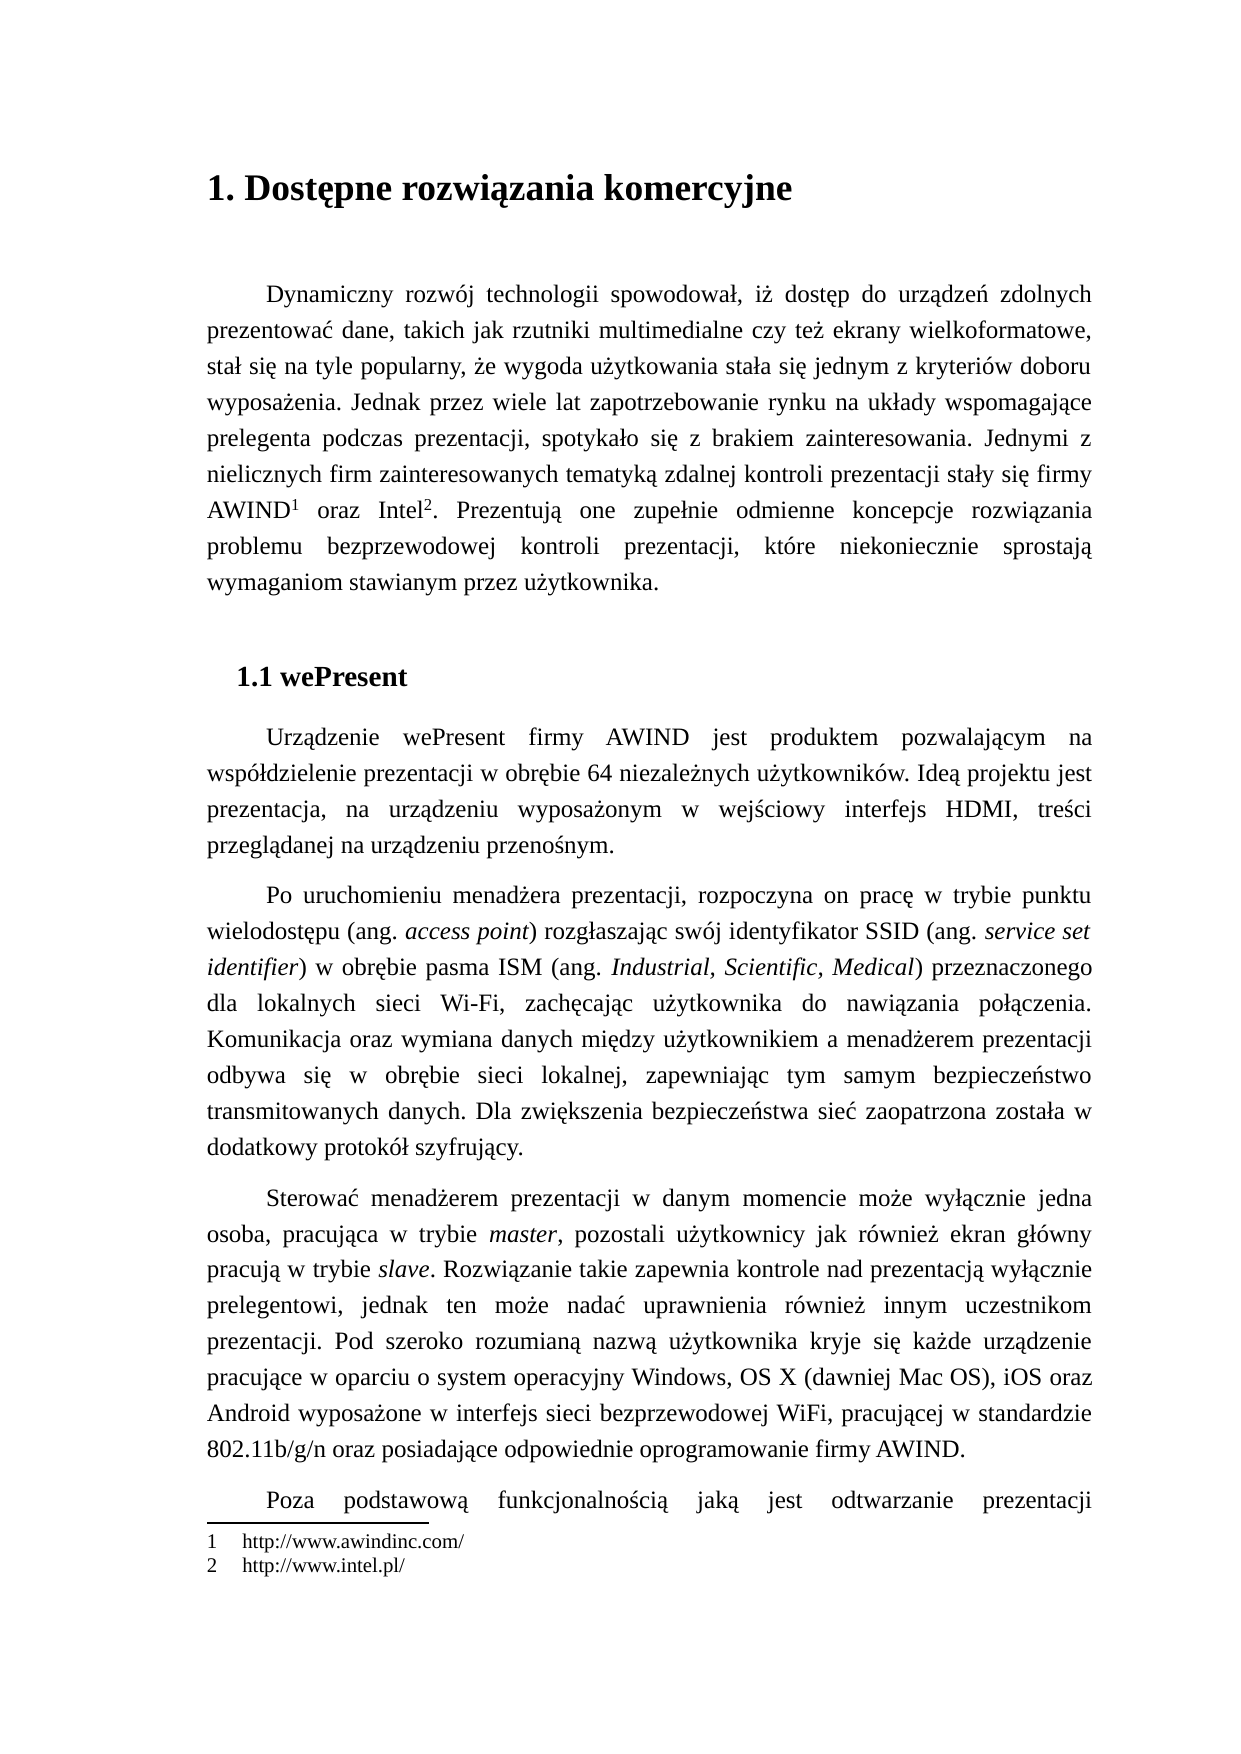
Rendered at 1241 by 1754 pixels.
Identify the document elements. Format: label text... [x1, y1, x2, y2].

text Sterować menadżerem prezentacji w danym momencie może wyłącznie jedna osoba, pracująca w trybie master, pozostali użytkownicy jak również ekran główny pracują w trybie slave. Rozwiązanie takie zapewnia kontrole nad prezentacją wyłącznie prelegentowi, jednak ten może nadać uprawnienia również innym uczestnikom prezentacji. Pod szeroko rozumianą nazwą użytkownika kryje się każde urządzenie pracujące w oparciu o system operacyjny Windows, OS X (dawniej Mac OS), iOS oraz Android wyposażone w interfejs sieci bezprzewodowej WiFi, pracującej w standardzie 802.11b/g/n oraz posiadające odpowiednie oprogramowanie firmy AWIND. [207, 1183, 1093, 1463]
subtitle 1.1 wePresent [207, 659, 1093, 692]
text Po uruchomieniu menadżera prezentacji, rozpoczyna on pracę w trybie punktu wielodostępu (ang. access point) rozgłaszając swój identyfikator SSID (ang. service set identifier) w obrębie pasma ISM (ang. Industrial, Scientific, Medical) przeznaczonego dla lokalnych sieci Wi-Fi, zachęcając użytkownika do nawiązania połączenia. Komunikacja oraz wymiana danych między użytkownikiem a menadżerem prezentacji odbywa się w obrębie sieci lokalnej, zapewniając tym samym bezpieczeństwo transmitowanych danych. Dla zwiększenia bezpieczeństwa sieć zaopatrzona została w dodatkowy protokół szyfrujący. [207, 880, 1093, 1161]
subtitle 1. Dostępne rozwiązania komercyjne [207, 165, 1093, 208]
text Urządzenie wePresent firmy AWIND jest produktem pozwalającym na współdzielenie prezentacji w obrębie 64 niezależnych użytkowników. Ideą projektu jest prezentacja, na urządzeniu wyposażonym w wejściowy interfejs HDMI, treści przeglądanej na urządzeniu przenośnym. [207, 722, 1093, 858]
text http://www.awindinc.com/ [207, 1529, 1093, 1553]
text Dynamiczny rozwój technologii spowodował, iż dostęp do urządzeń zdolnych prezentować dane, takich jak rzutniki multimedialne czy też ekrany wielkoformatowe, stał się na tyle popularny, że wygoda użytkowania stała się jednym z kryteriów doboru wyposażenia. Jednak przez wiele lat zapotrzebowanie rynku na układy wspomagające prelegenta podczas prezentacji, spotykało się z brakiem zainteresowania. Jednymi z nielicznych firm zainteresowanych tematyką zdalnej kontroli prezentacji stały się firmy AWIND oraz Intel. Prezentują one zupełnie odmienne koncepcje rozwiązania problemu bezprzewodowej kontroli prezentacji, które niekoniecznie sprostają wymaganiom stawianym przez użytkownika. [207, 279, 1093, 596]
text Poza podstawową funkcjonalnością jaką jest odtwarzanie prezentacji [207, 1485, 1093, 1514]
text http://www.intel.pl/ [207, 1553, 1093, 1577]
